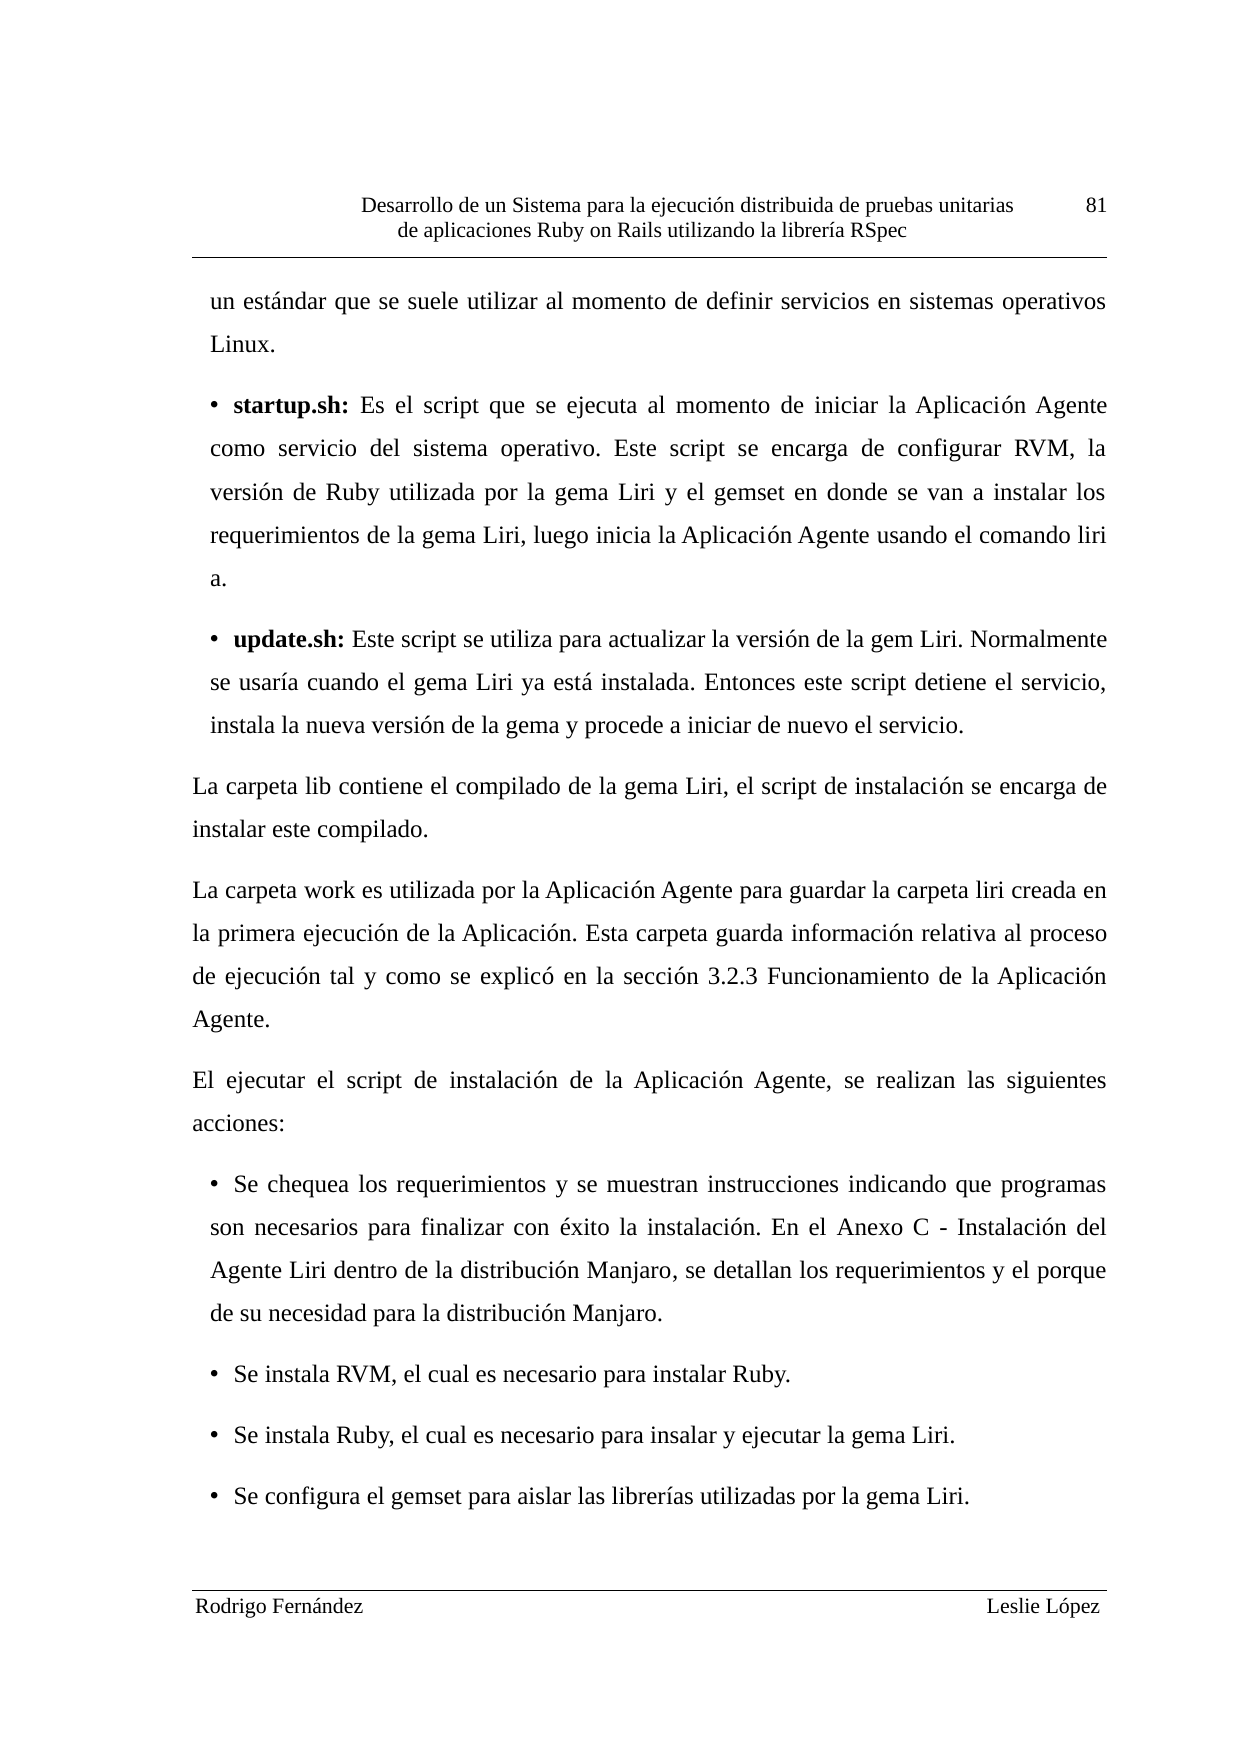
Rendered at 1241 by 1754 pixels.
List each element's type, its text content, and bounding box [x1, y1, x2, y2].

text El ejecutar el script de instalación de la Aplicación Agente, se realizan las siguientes acciones: [192, 1065, 1107, 1137]
list un estándar que se suele utilizar al momento de definir servicios en sistemas operativos Linux. [210, 286, 1107, 358]
list Se chequea los requerimientos y se muestran instrucciones indicando que programas son necesarios para finalizar con éxito la instalación. En el Anexo C - Instalación del Agente Liri dentro de la distribución Manjaro, se detallan los requerimientos y el porque de su necesidad para la distribución Manjaro. [210, 1169, 1107, 1327]
list Se instala RVM, el cual es necesario para instalar Ruby. [210, 1359, 1107, 1388]
list Se configura el gemset para aislar las librerías utilizadas por la gema Liri. [210, 1481, 1107, 1509]
text La carpeta lib contiene el compilado de la gema Liri, el script de instalación se encarga de instalar este compilado. [192, 771, 1107, 843]
list startup.sh: Es el script que se ejecuta al momento de iniciar la Aplicación Agente como servicio del sistema operativo. Este script se encarga de configurar RVM, la versión de Ruby utilizada por la gema Liri y el gemset en donde se van a instalar los requerimientos de la gema Liri, luego inicia la Aplicación Agente usando el comando liri a. [210, 390, 1107, 592]
text La carpeta work es utilizada por la Aplicación Agente para guardar la carpeta liri creada en la primera ejecución de la Aplicación. Esta carpeta guarda información relativa al proceso de ejecución tal y como se explicó en la sección 3.2.3Funcionamiento de la Aplicación Agente. [192, 875, 1107, 1033]
list Se instala Ruby, el cual es necesario para insalar y ejecutar la gema Liri. [210, 1420, 1107, 1449]
list update.sh: Este script se utiliza para actualizar la versión de la gem Liri. Normalmente se usaría cuando el gema Liri ya está instalada. Entonces este script detiene el servicio, instala la nueva versión de la gema y procede a iniciar de nuevo el servicio. [210, 624, 1107, 739]
